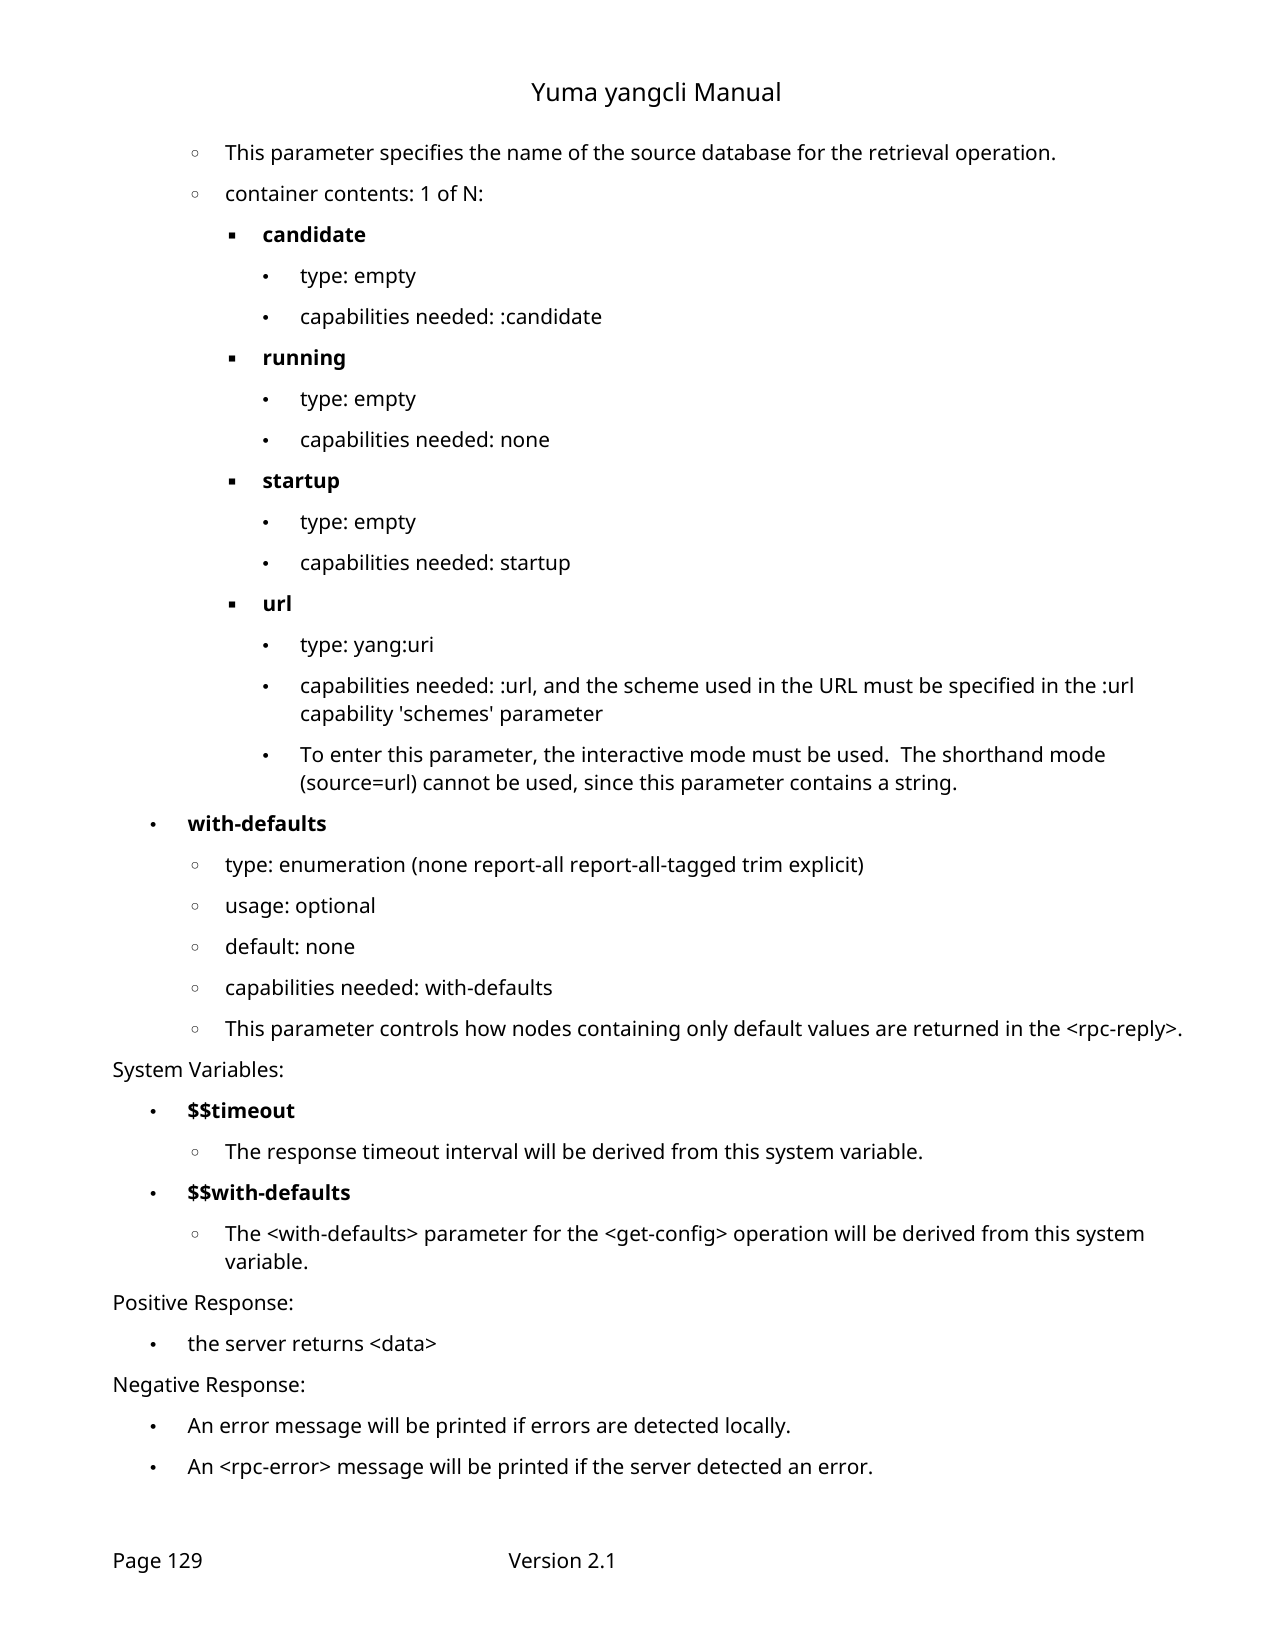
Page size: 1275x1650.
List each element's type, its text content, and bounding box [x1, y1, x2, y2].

list running [225, 343, 1200, 372]
text Negative Response: [112, 1370, 1200, 1398]
list the server returns <data> [150, 1329, 1200, 1358]
list capabilities needed: none [262, 425, 1200, 453]
list with-defaults [150, 809, 1200, 838]
text System Variables: [112, 1055, 1200, 1083]
list capabilities needed: :candidate [262, 302, 1200, 331]
list capabilities needed: :url, and the scheme used in the URL must be specified in the :url capability 'schemes' parameter [262, 671, 1200, 728]
text Positive Response: [112, 1288, 1200, 1317]
list container contents: 1 of N: [187, 179, 1200, 208]
list This parameter specifies the name of the source database for the retrieval operation. [187, 138, 1200, 167]
list url [225, 589, 1200, 617]
list type: yang:uri [262, 630, 1200, 658]
list capabilities needed: with-defaults [187, 973, 1200, 1002]
list An error message will be printed if errors are detected locally. [150, 1411, 1200, 1439]
list This parameter controls how nodes containing only default values are returned in the <rpc-reply>. [187, 1014, 1200, 1043]
list type: empty [262, 507, 1200, 535]
list To enter this parameter, the interactive mode must be used. The shorthand mode (source=url) cannot be used, since this parameter contains a string. [262, 740, 1200, 797]
list default: none [187, 932, 1200, 961]
list candidate [225, 220, 1200, 249]
list The <with-defaults> parameter for the <get-config> operation will be derived from this system variable. [187, 1219, 1200, 1276]
list usage: optional [187, 891, 1200, 920]
list The response timeout interval will be derived from this system variable. [187, 1137, 1200, 1165]
list type: empty [262, 384, 1200, 413]
list $$timeout [150, 1096, 1200, 1124]
list type: empty [262, 261, 1200, 290]
list An <rpc-error> message will be printed if the server detected an error. [150, 1452, 1200, 1480]
list startup [225, 466, 1200, 494]
list capabilities needed: startup [262, 548, 1200, 576]
list $$with-defaults [150, 1178, 1200, 1206]
list type: enumeration (none report-all report-all-tagged trim explicit) [187, 850, 1200, 879]
